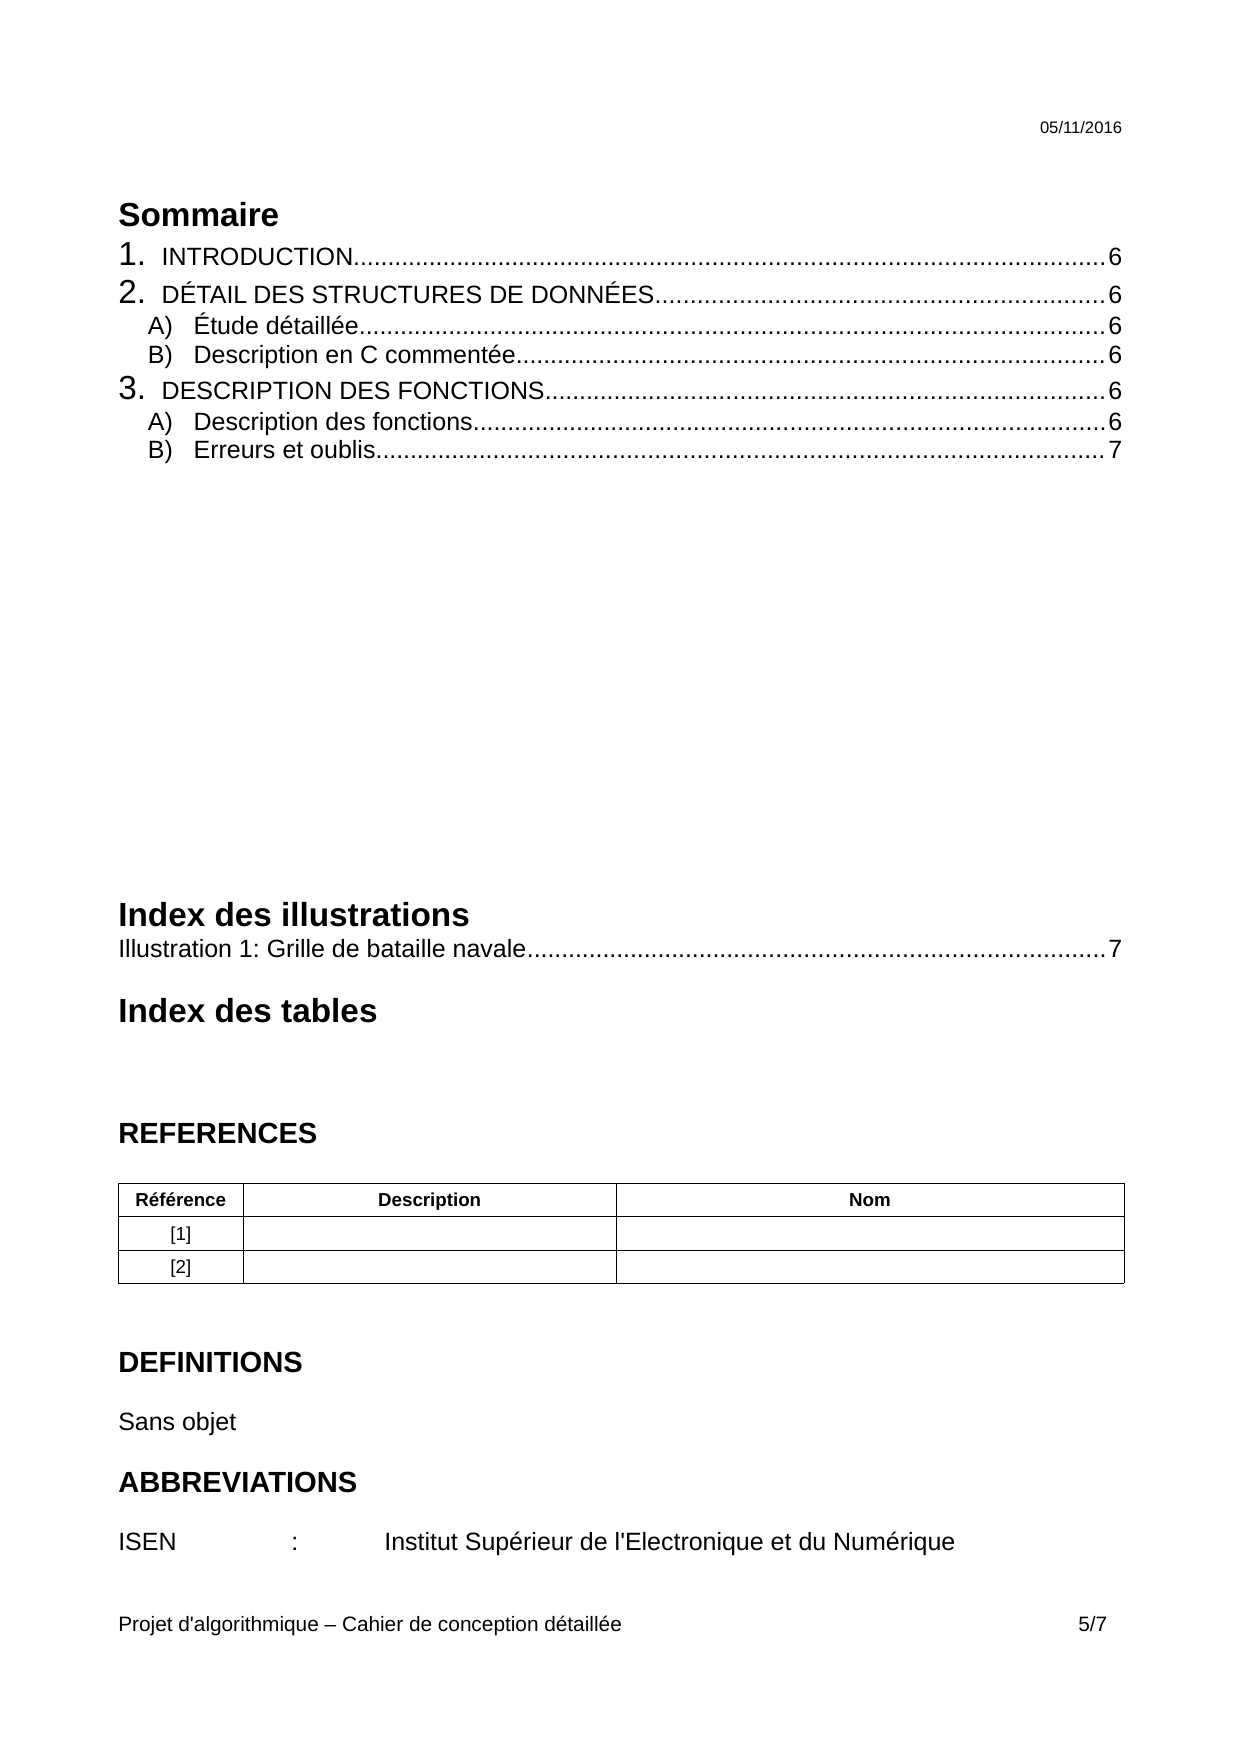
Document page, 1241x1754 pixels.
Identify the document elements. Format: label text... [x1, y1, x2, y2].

text ISEN : Institut Supérieur de l'Electronique et du Numérique [118, 1527, 1122, 1556]
table_header [244, 1251, 616, 1283]
table_header [1] [119, 1217, 243, 1249]
list DESCRIPTION DES FONCTIONS 6 [118, 368, 1122, 407]
table_header Nom [617, 1184, 1124, 1216]
table_header Description [244, 1184, 616, 1216]
list INTRODUCTION 6 [118, 234, 1122, 272]
text B) Description en C commentée 6 [148, 339, 1122, 368]
text DEFINITIONS [118, 1345, 1122, 1379]
subtitle Index des tables [118, 991, 1122, 1030]
text B) Erreurs et oublis 7 [148, 436, 1122, 464]
subtitle Sommaire [118, 196, 1122, 234]
table_header Référence [119, 1184, 243, 1216]
table_header [617, 1217, 1124, 1249]
text Illustration 1: Grille de bataille navale 7 [118, 934, 1122, 963]
text A) Description des fonctions 6 [148, 407, 1122, 436]
text Sans objet [118, 1407, 1122, 1436]
subtitle Index des illustrations [118, 896, 1122, 934]
table_header [617, 1251, 1124, 1283]
text A) Étude détaillée 6 [148, 311, 1122, 339]
list DÉTAIL DES STRUCTURES DE DONNÉES 6 [118, 272, 1122, 311]
table_header [244, 1217, 616, 1249]
text REFERENCES [118, 1116, 1122, 1183]
text ABBREVIATIONS [118, 1465, 1122, 1498]
table_header [2] [119, 1251, 243, 1283]
